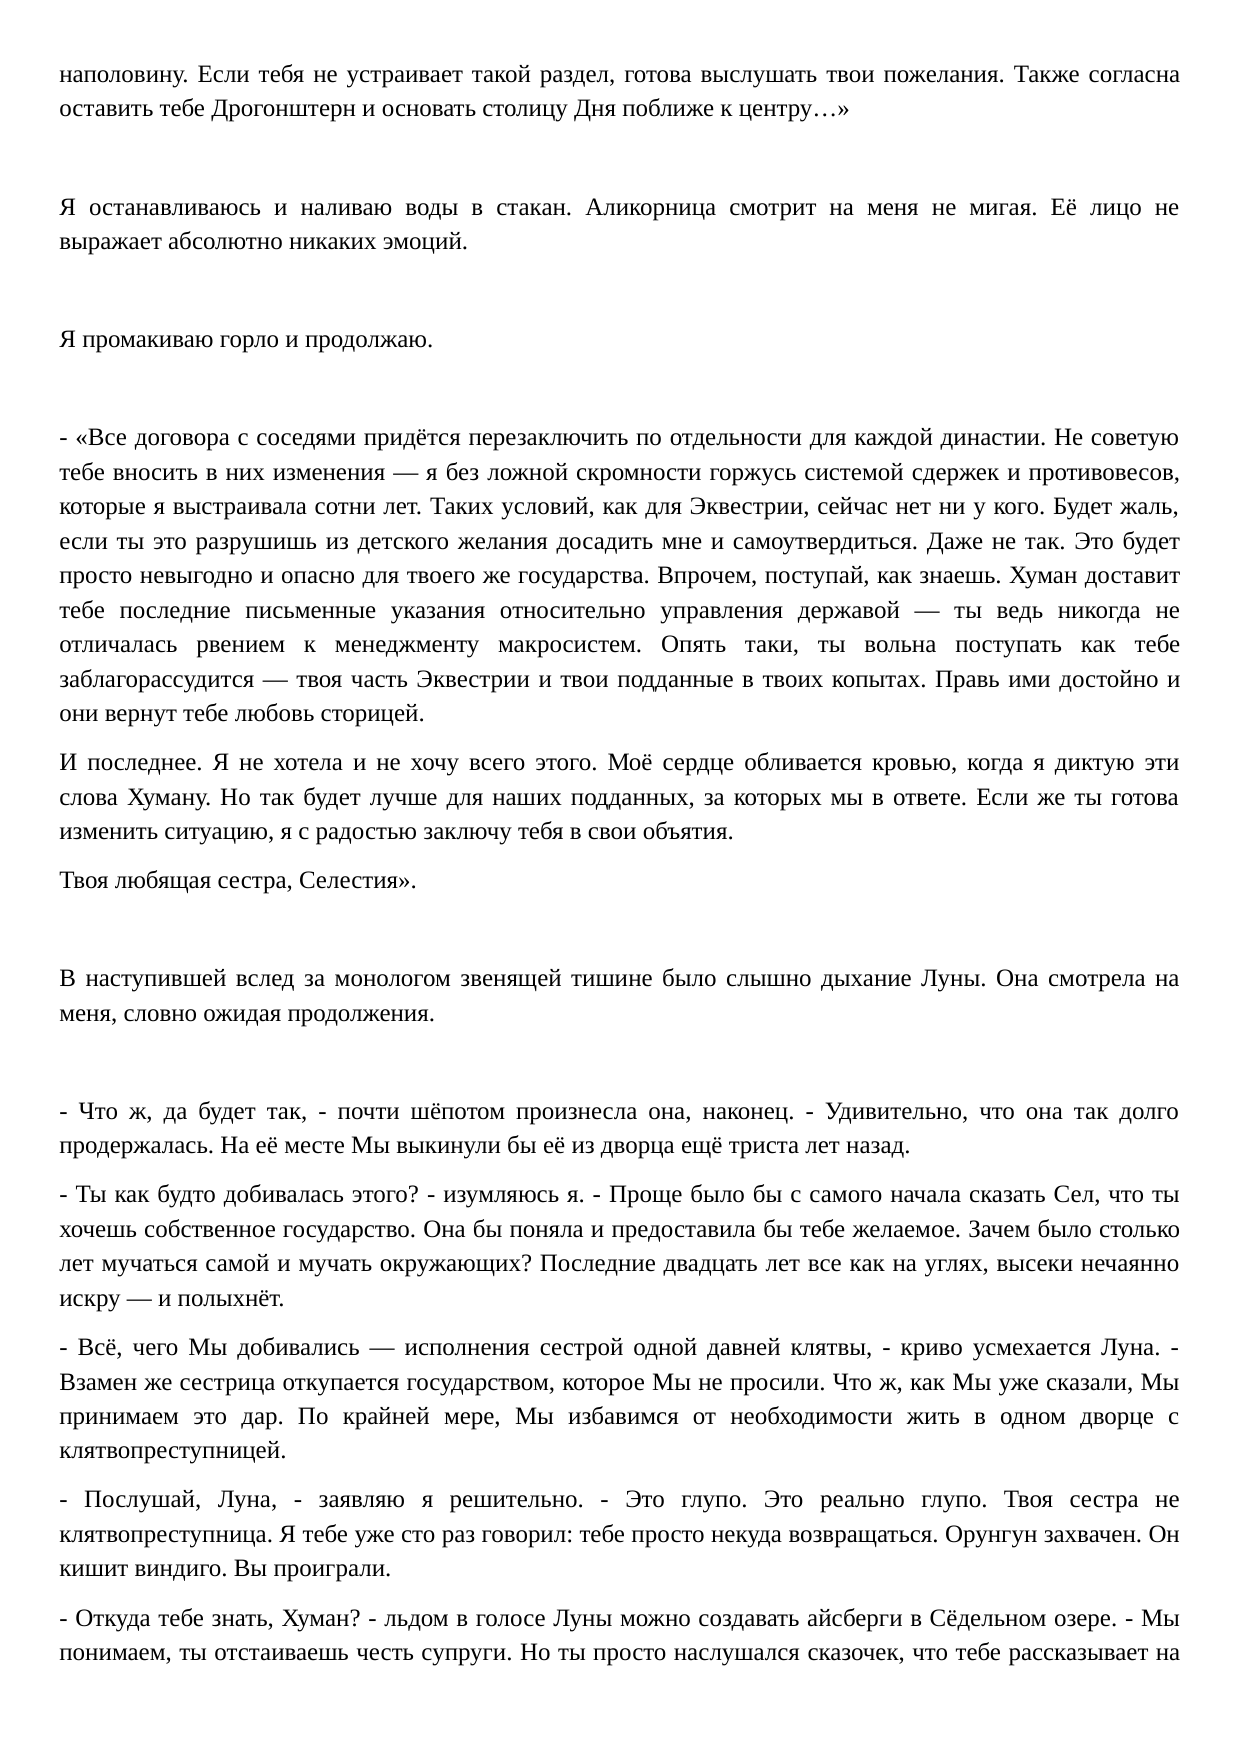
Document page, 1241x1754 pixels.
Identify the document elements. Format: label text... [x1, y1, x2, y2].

text - Ты как будто добивалась этого? - изумляюсь я. - Проще было бы с самого начала сказать Сел, что ты хочешь собственное государство. Она бы поняла и предоставила бы тебе желаемое. Зачем было столько лет мучаться самой и мучать окружающих? Последние двадцать лет все как на углях, высеки нечаянно искру — и полыхнёт. [59, 1179, 1181, 1312]
text Я промакиваю горло и продолжаю. [59, 324, 1181, 353]
text - «Все договора с соседями придётся перезаключить по отдельности для каждой династии. Не советую тебе вносить в них изменения — я без ложной скромности горжусь системой сдержек и противовесов, которые я выстраивала сотни лет. Таких условий, как для Эквестрии, сейчас нет ни у кого. Будет жаль, если ты это разрушишь из детского желания досадить мне и самоутвердиться. Даже не так. Это будет просто невыгодно и опасно для твоего же государства. Впрочем, поступай, как знаешь. Хуман доставит тебе последние письменные указания относительно управления державой — ты ведь никогда не отличалась рвением к менеджменту макросистем. Опять таки, ты вольна поступать как тебе заблагорассудится — твоя часть Эквестрии и твои подданные в твоих копытах. Правь ими достойно и они вернут тебе любовь сторицей. [59, 422, 1181, 727]
text В наступившей вслед за монологом звенящей тишине было слышно дыхание Луны. Она смотрела на меня, словно ожидая продолжения. [59, 963, 1181, 1027]
text Твоя любящая сестра, Селестия». [59, 865, 1181, 894]
text Я останавливаюсь и наливаю воды в стакан. Аликорница смотрит на меня не мигая. Её лицо не выражает абсолютно никаких эмоций. [59, 192, 1181, 255]
text - Всё, чего Мы добивались — исполнения сестрой одной давней клятвы, - криво усмехается Луна. - Взамен же сестрица откупается государством, которое Мы не просили. Что ж, как Мы уже сказали, Мы принимаем это дар. По крайней мере, Мы избавимся от необходимости жить в одном дворце с клятвопреступницей. [59, 1332, 1181, 1464]
text И последнее. Я не хотела и не хочу всего этого. Моё сердце обливается кровью, когда я диктую эти слова Хуману. Но так будет лучше для наших подданных, за которых мы в ответе. Если же ты готова изменить ситуацию, я с радостью заключу тебя в свои объятия. [59, 747, 1181, 845]
text наполовину. Если тебя не устраивает такой раздел, готова выслушать твои пожелания. Также согласна оставить тебе Дрогонштерн и основать столицу Дня поближе к центру…» [59, 59, 1181, 122]
text - Что ж, да будет так, - почти шёпотом произнесла она, наконец. - Удивительно, что она так долго продержалась. На её месте Мы выкинули бы её из дворца ещё триста лет назад. [59, 1096, 1181, 1159]
text - Послушай, Луна, - заявляю я решительно. - Это глупо. Это реально глупо. Твоя сестра не клятвопреступница. Я тебе уже сто раз говорил: тебе просто некуда возвращаться. Орунгун захвачен. Он кишит виндиго. Вы проиграли. [59, 1484, 1181, 1582]
text - Откуда тебе знать, Хуман? - льдом в голосе Луны можно создавать айсберги в Сёдельном озере. - Мы понимаем, ты отстаиваешь честь супруги. Но ты просто наслушался сказочек, что тебе рассказывает на [59, 1603, 1181, 1666]
